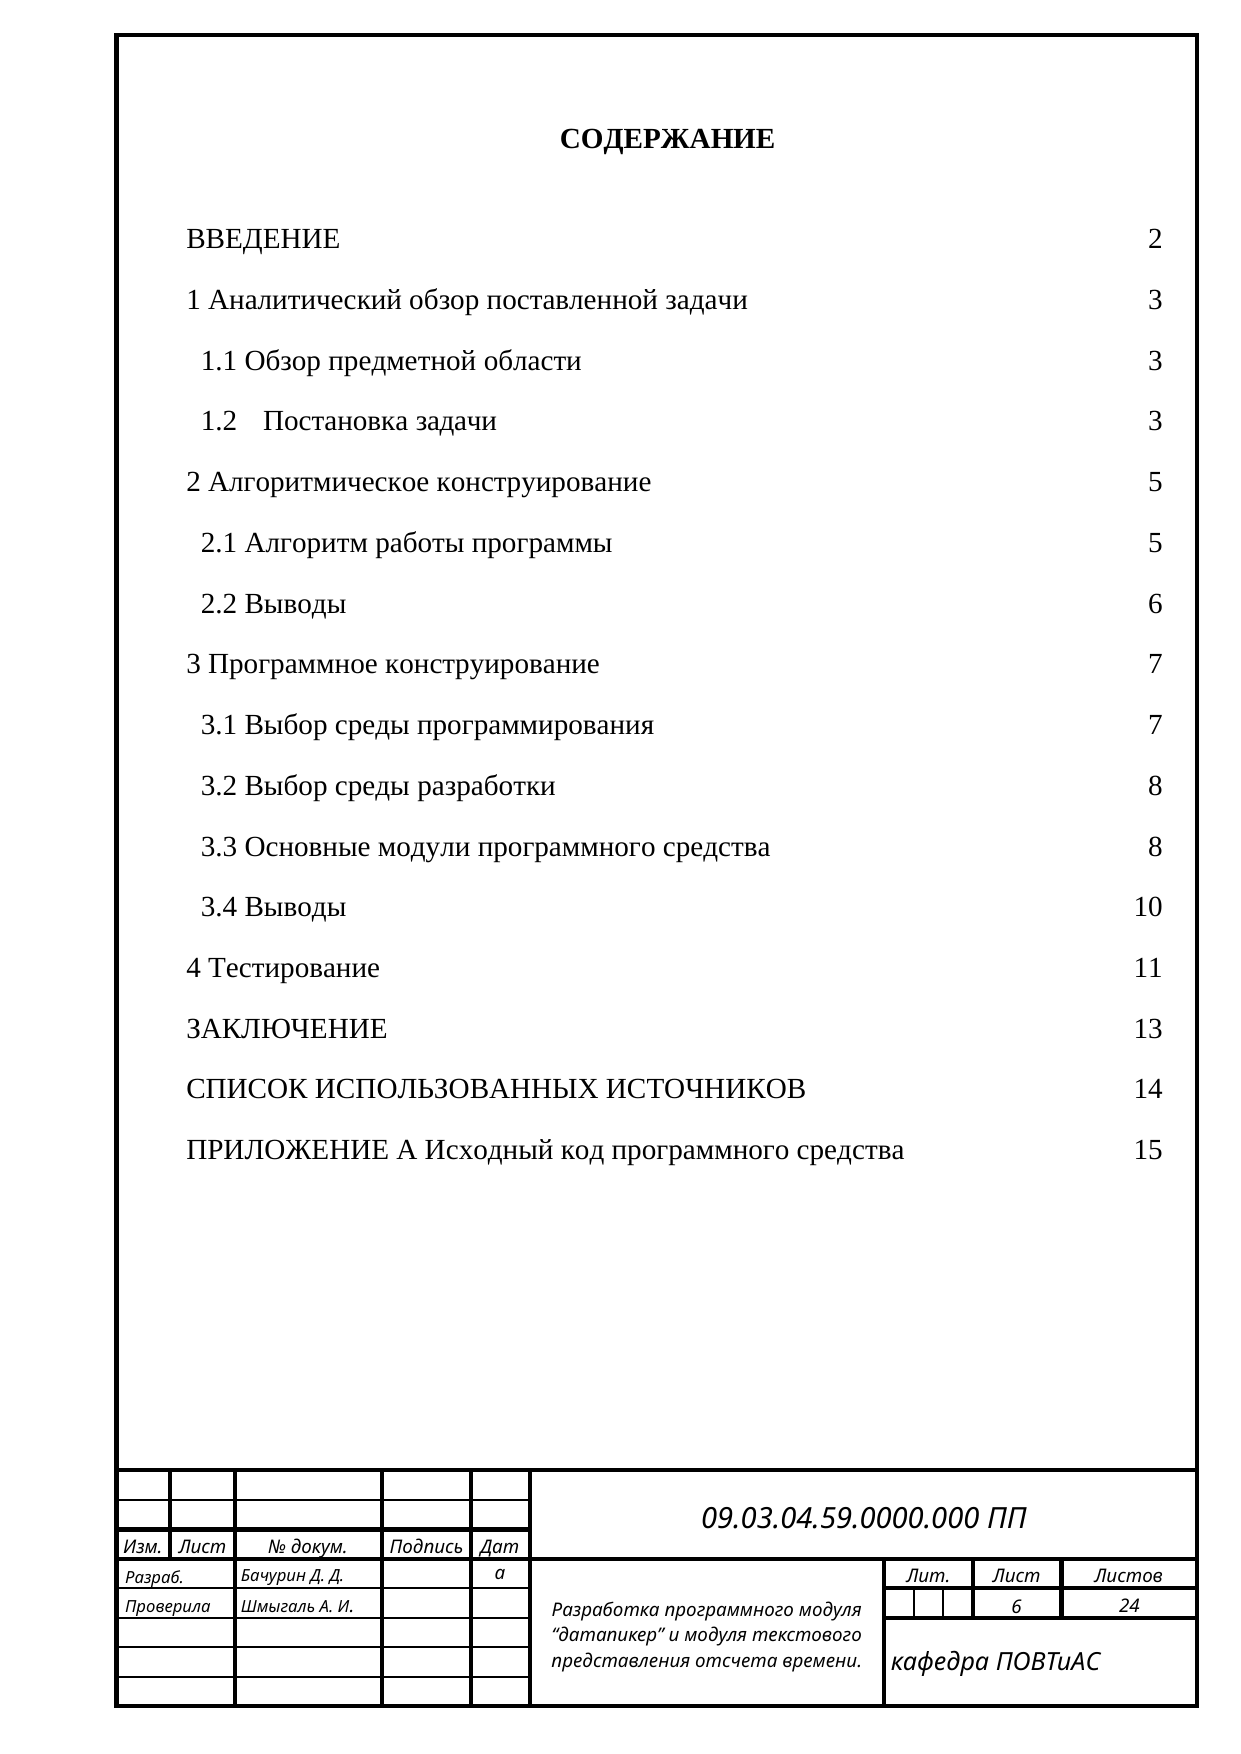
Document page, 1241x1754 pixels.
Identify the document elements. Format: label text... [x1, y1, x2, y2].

text 3.1 Выбор среды программирования 7 [186, 707, 1163, 741]
text 3.3 Основные модули программного средства 8 [186, 829, 1163, 862]
text ВВЕДЕНИЕ 2 [186, 221, 1163, 255]
text 2 Алгоритмическое конструирование 5 [186, 464, 1163, 498]
text 2.2 Выводы 6 [186, 586, 1163, 619]
text 1 Аналитический обзор поставленной задачи 3 [186, 282, 1163, 316]
text 1.2 Постановка задачи 3 [186, 403, 1163, 437]
text 3 Программное конструирование 7 [186, 646, 1163, 680]
text 3.2 Выбор среды разработки 8 [186, 768, 1163, 801]
text 2.1 Алгоритм работы программы 5 [186, 525, 1163, 558]
text СОДЕРЖАНИЕ [171, 121, 1163, 154]
text 4 Тестирование 11 [186, 950, 1163, 984]
text ЗАКЛЮЧЕНИЕ 13 [186, 1011, 1163, 1044]
text 1.1 Обзор предметной области 3 [186, 343, 1163, 376]
text 3.4 Выводы 10 [186, 889, 1163, 923]
text ПРИЛОЖЕНИЕ А Исходный код программного средства 15 [186, 1132, 1163, 1166]
text СПИСОК ИСПОЛЬЗОВАННЫХ ИСТОЧНИКОВ 14 [186, 1072, 1163, 1105]
